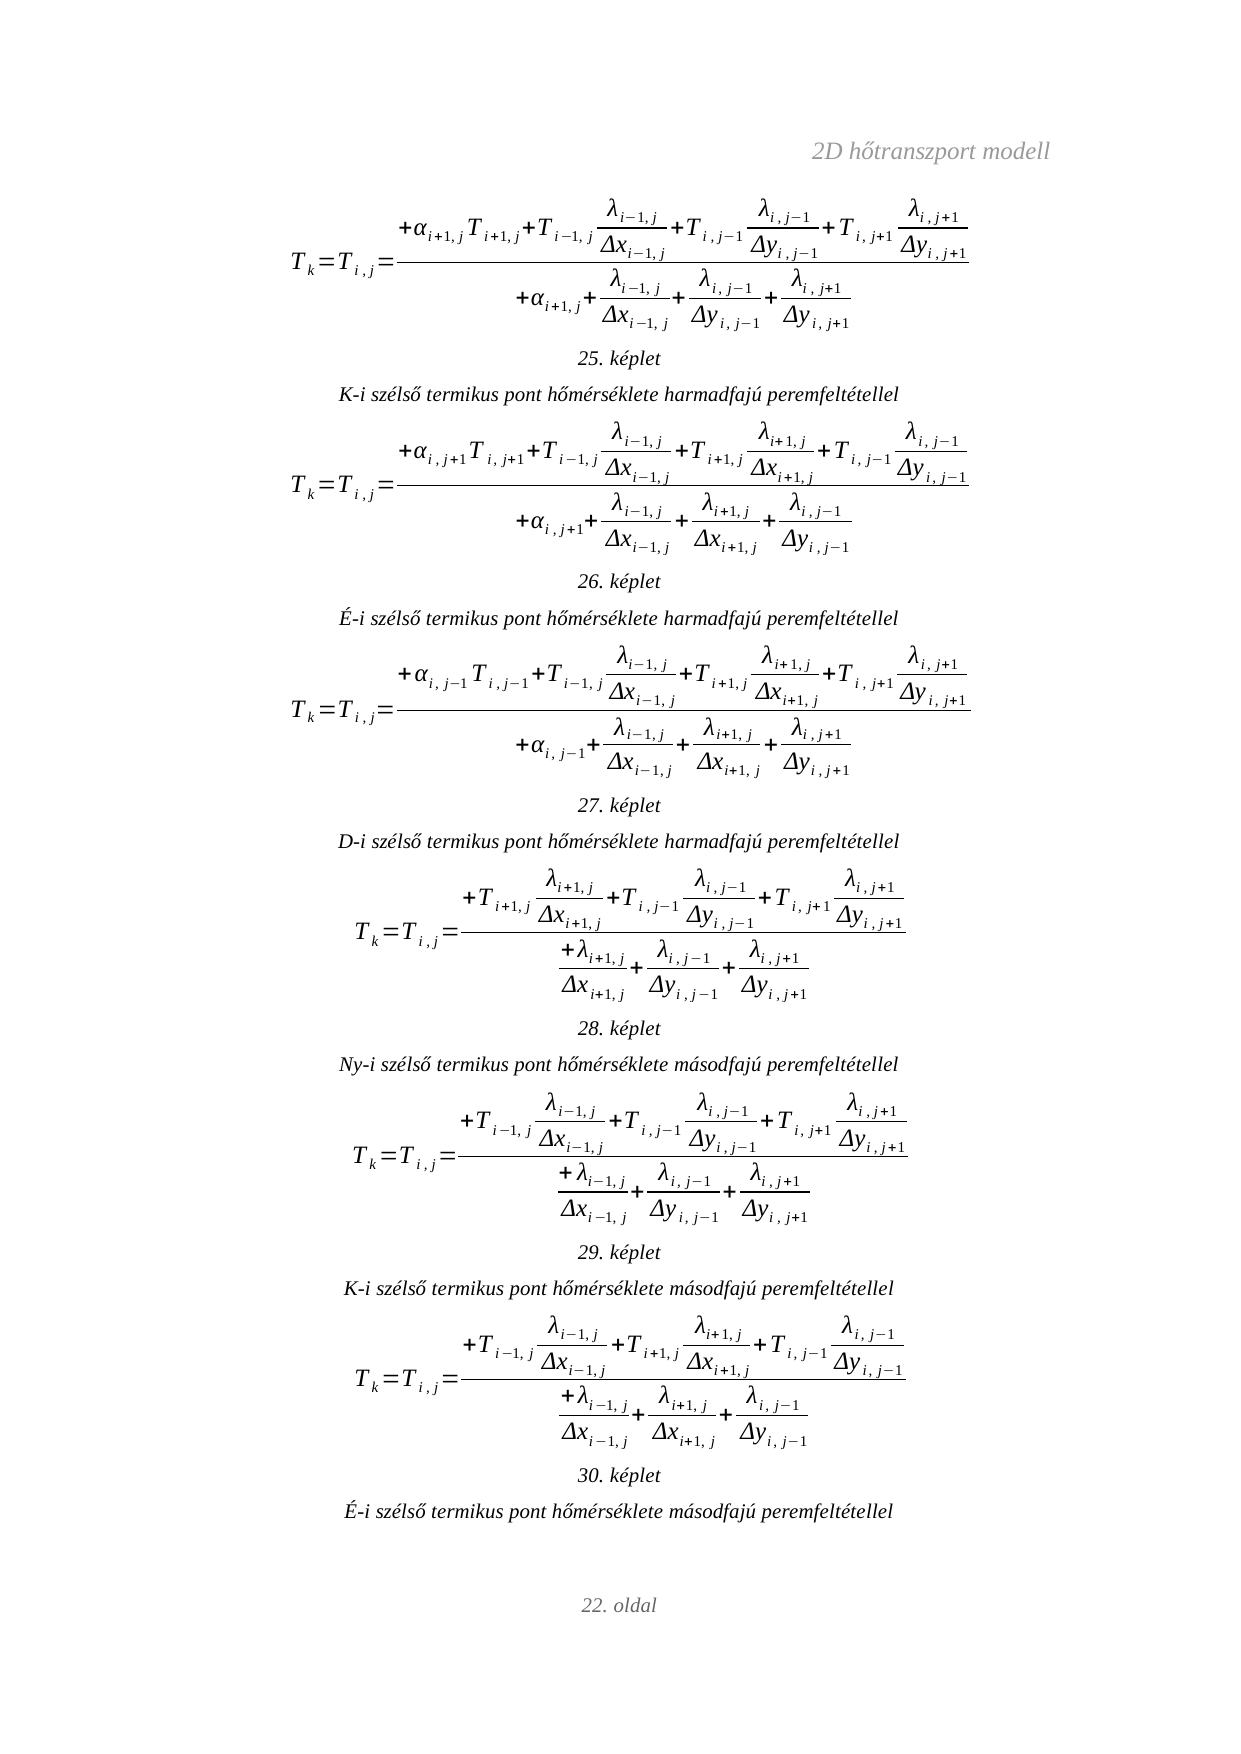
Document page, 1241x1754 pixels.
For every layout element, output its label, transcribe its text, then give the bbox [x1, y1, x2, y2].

text É-i szélső termikus pont hőmérséklete másodfajú peremfeltétellel [187, 1499, 1053, 1523]
text K-i szélső termikus pont hőmérséklete másodfajú peremfeltétellel [187, 1276, 1053, 1300]
text 27. képlet [187, 793, 1053, 817]
text Ny-i szélső termikus pont hőmérséklete másodfajú peremfeltétellel [187, 1052, 1053, 1076]
text É-i szélső termikus pont hőmérséklete harmadfajú peremfeltétellel [187, 605, 1053, 629]
text 25. képlet [187, 346, 1053, 370]
text 28. képlet [187, 1016, 1053, 1040]
text 29. képlet [187, 1239, 1053, 1264]
text 30. képlet [187, 1463, 1053, 1487]
text D-i szélső termikus pont hőmérséklete harmadfajú peremfeltétellel [187, 829, 1053, 853]
text 26. képlet [187, 569, 1053, 593]
text K-i szélső termikus pont hőmérséklete harmadfajú peremfeltétellel [187, 382, 1053, 406]
